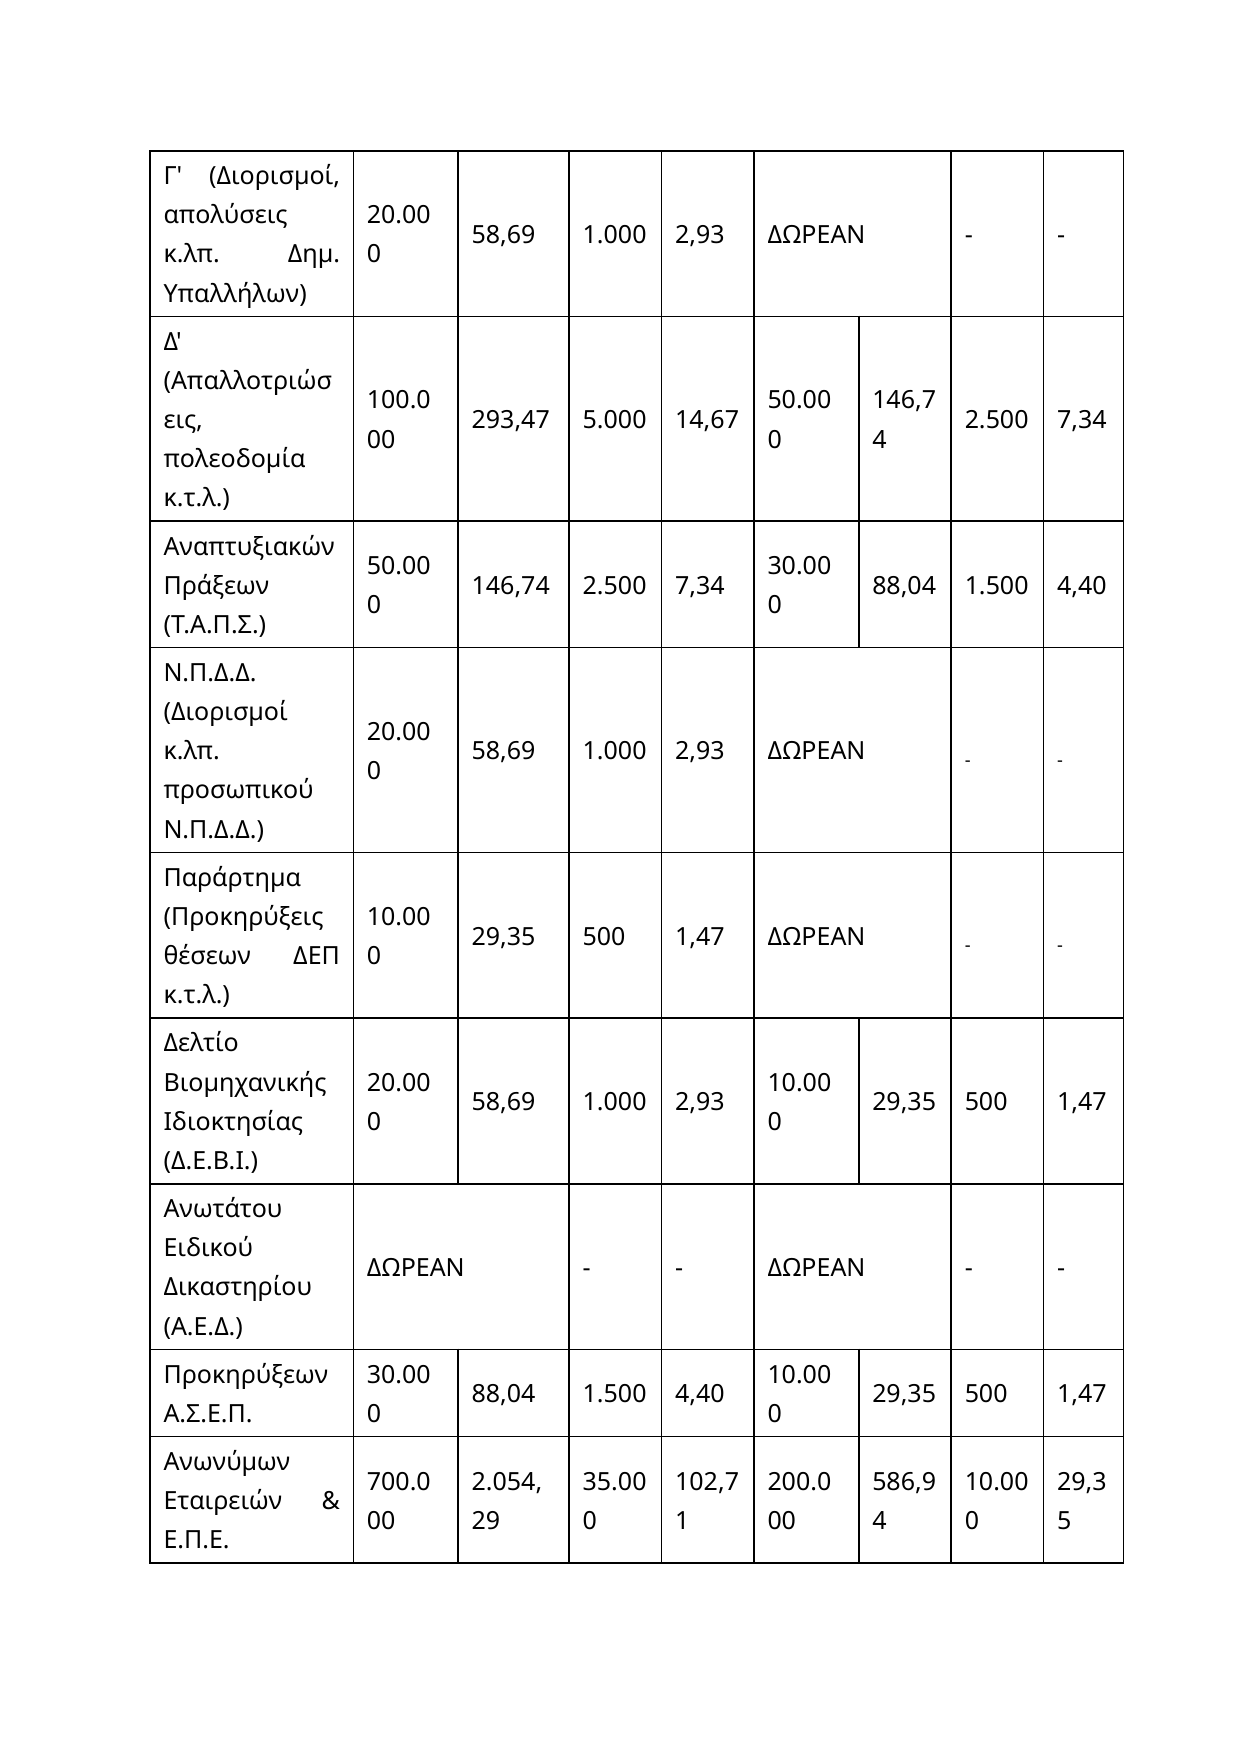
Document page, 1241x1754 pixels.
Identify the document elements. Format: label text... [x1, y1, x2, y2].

table_cell 1.500 [570, 1350, 661, 1436]
table_cell 29,35 [1044, 1437, 1123, 1562]
table_cell 5.000 [570, 317, 661, 520]
table_cell ΔΩΡΕΑΝ [755, 853, 950, 1017]
table_cell - [1044, 648, 1123, 852]
table_cell 29,35 [459, 853, 568, 1017]
table_cell - [1044, 152, 1123, 316]
table_cell 500 [570, 853, 661, 1017]
table_cell 1,47 [1044, 1350, 1123, 1436]
table_cell 7,34 [662, 522, 753, 647]
table_cell 700.000 [354, 1437, 457, 1562]
table_cell 2,93 [662, 648, 753, 852]
table_cell - [662, 1185, 753, 1348]
table_cell 200.000 [755, 1437, 858, 1562]
table_cell - [952, 152, 1043, 316]
table_cell 146,74 [459, 522, 568, 647]
table_cell 58,69 [459, 152, 568, 316]
table_cell 20.000 [354, 1019, 457, 1183]
table_cell 14,67 [662, 317, 753, 520]
table_cell 500 [952, 1350, 1043, 1436]
table_cell 29,35 [860, 1019, 950, 1183]
table_cell 58,69 [459, 648, 568, 852]
table_cell ΔΩΡΕΑΝ [755, 1185, 950, 1348]
table_cell 35.000 [570, 1437, 661, 1562]
table_cell 58,69 [459, 1019, 568, 1183]
table_cell 30.000 [354, 1350, 457, 1436]
table_cell 146,74 [860, 317, 950, 520]
table_cell 293,47 [459, 317, 568, 520]
table_cell 10.000 [354, 853, 457, 1017]
table_cell 30.000 [755, 522, 858, 647]
table_cell - [952, 1185, 1043, 1348]
table_cell 100.000 [354, 317, 457, 520]
table_cell 500 [952, 1019, 1043, 1183]
table_cell - [952, 648, 1043, 852]
table_cell Προκηρύξεων Α.Σ.Ε.Π. [151, 1350, 353, 1436]
table_cell 10.000 [755, 1019, 858, 1183]
table_cell 1.000 [570, 1019, 661, 1183]
table_cell Αναπτυξιακών Πράξεων (Τ.Α.Π.Σ.) [151, 522, 353, 647]
table_cell - [952, 853, 1043, 1017]
table_cell 1.000 [570, 648, 661, 852]
table_cell ΔΩΡΕΑΝ [755, 152, 950, 316]
table_cell Παράρτημα (Προκηρύξεις θέσεων ΔΕΠ κ.τ.λ.) [151, 853, 353, 1017]
table_cell 1,47 [662, 853, 753, 1017]
table_cell 1,47 [1044, 1019, 1123, 1183]
table_cell ΔΩΡΕΑΝ [354, 1185, 568, 1348]
table_cell Γ' (Διορισμοί, απολύσεις κ.λπ. Δημ. Υπαλλήλων) [151, 152, 353, 316]
table_cell - [570, 1185, 661, 1348]
table_cell 2.054,29 [459, 1437, 568, 1562]
table_cell - [1044, 853, 1123, 1017]
table_cell 29,35 [860, 1350, 950, 1436]
table_cell Ν.Π.Δ.Δ. (Διορισμοί κ.λπ. προσωπικού Ν.Π.Δ.Δ.) [151, 648, 353, 852]
table_cell 4,40 [662, 1350, 753, 1436]
table_cell 88,04 [860, 522, 950, 647]
table_cell 102,71 [662, 1437, 753, 1562]
table_cell - [1044, 1185, 1123, 1348]
table_cell 2.500 [952, 317, 1043, 520]
table_cell 50.000 [755, 317, 858, 520]
table_cell 1.500 [952, 522, 1043, 647]
table_cell 20.000 [354, 648, 457, 852]
table_cell 2.500 [570, 522, 661, 647]
table_cell 1.000 [570, 152, 661, 316]
table_cell 4,40 [1044, 522, 1123, 647]
table_cell ΔΩΡΕΑΝ [755, 648, 950, 852]
table_cell 20.000 [354, 152, 457, 316]
table_cell Δ' (Απαλλοτριώσεις, πολεοδομία κ.τ.λ.) [151, 317, 353, 520]
table_cell Ανωνύμων Εταιρειών & Ε.Π.Ε. [151, 1437, 353, 1562]
table_cell 586,94 [860, 1437, 950, 1562]
table_cell 10.000 [952, 1437, 1043, 1562]
table_cell 2,93 [662, 1019, 753, 1183]
table_cell 88,04 [459, 1350, 568, 1436]
table_cell Δελτίο Βιομηχανικής Ιδιοκτησίας (Δ.Ε.Β.Ι.) [151, 1019, 353, 1183]
table_cell 2,93 [662, 152, 753, 316]
table_cell 7,34 [1044, 317, 1123, 520]
table_cell Ανωτάτου Ειδικού Δικαστηρίου (Α.Ε.Δ.) [151, 1185, 353, 1348]
table_cell 10.000 [755, 1350, 858, 1436]
table_cell 50.000 [354, 522, 457, 647]
